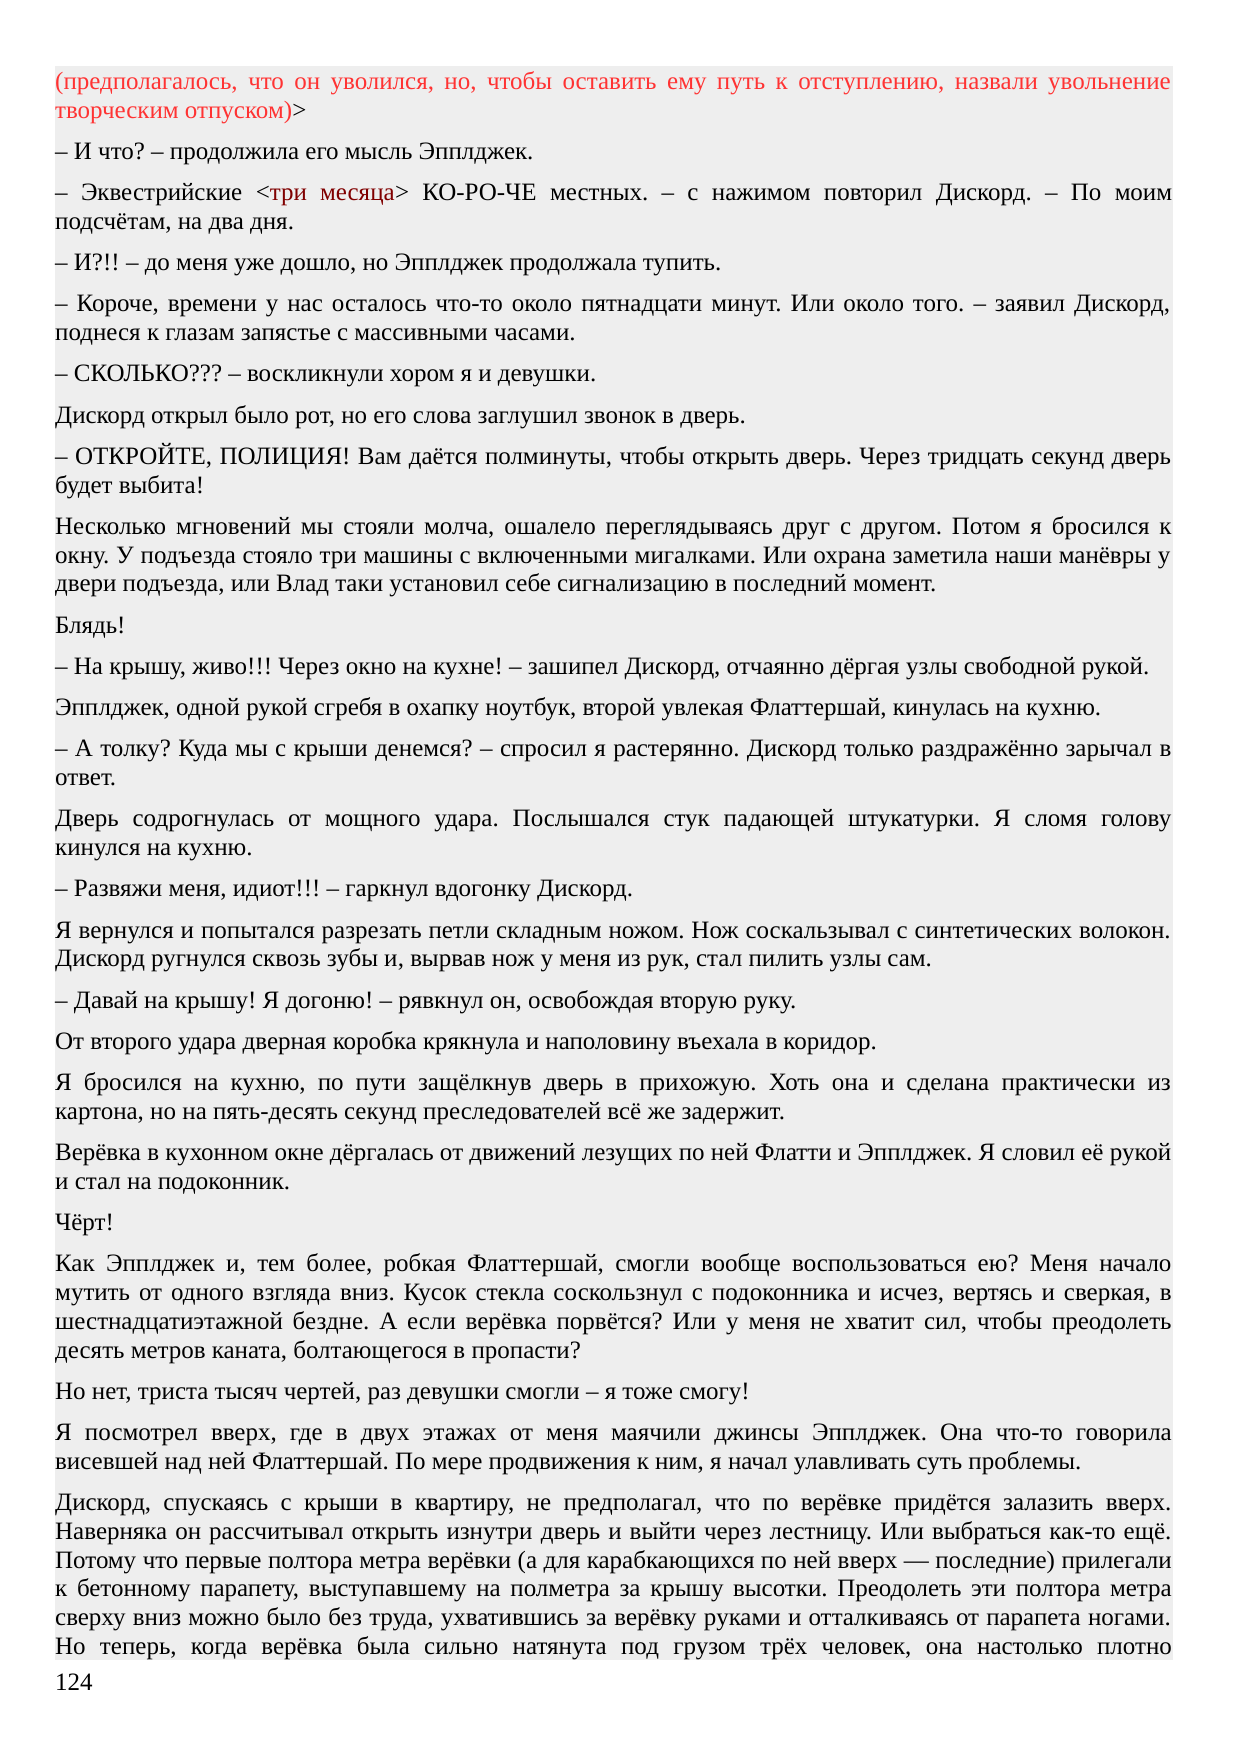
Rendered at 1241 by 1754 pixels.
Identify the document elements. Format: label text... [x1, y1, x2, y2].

text Как Эпплджек и, тем более, робкая Флаттершай, смогли вообще воспользоваться ею? Меня начало мутить от одного взгляда вниз. Кусок стекла соскользнул с подоконника и исчез, вертясь и сверкая, в шестнадцатиэтажной бездне. А если верёвка порвётся? Или у меня не хватит сил, чтобы преодолеть десять метров каната, болтающегося в пропасти? [55, 1248, 1173, 1363]
text – ОТКРОЙТЕ, ПОЛИЦИЯ! Вам даётся полминуты, чтобы открыть дверь. Через тридцать секунд дверь будет выбита! [55, 441, 1173, 498]
text – И?!! – до меня уже дошло, но Эпплджек продолжала тупить. [55, 247, 1173, 276]
text Несколько мгновений мы стояли молча, ошалело переглядываясь друг с другом. Потом я бросился к окну. У подъезда стояло три машины с включенными мигалками. Или охрана заметила наши манёвры у двери подъезда, или Влад таки установил себе сигнализацию в последний момент. [55, 511, 1173, 597]
text Я посмотрел вверх, где в двух этажах от меня маячили джинсы Эпплджек. Она что-то говорила висевшей над ней Флаттершай. По мере продвижения к ним, я начал улавливать суть проблемы. [55, 1417, 1173, 1475]
text Я вернулся и попытался разрезать петли складным ножом. Нож соскальзывал с синтетических волокон. Дискорд ругнулся сквозь зубы и, вырвав нож у меня из рук, стал пилить узлы сам. [55, 915, 1173, 972]
text – Давай на крышу! Я догоню! – рявкнул он, освобождая вторую руку. [55, 985, 1173, 1013]
text Эпплджек, одной рукой сгребя в охапку ноутбук, второй увлекая Флаттершай, кинулась на кухню. [55, 692, 1173, 721]
text Я бросился на кухню, по пути защёлкнув дверь в прихожую. Хоть она и сделана практически из картона, но на пять-десять секунд преследователей всё же задержит. [55, 1067, 1173, 1125]
text Блядь! [55, 610, 1173, 638]
text – И что? – продолжила его мысль Эпплджек. [55, 136, 1173, 165]
text Дискорд открыл было рот, но его слова заглушил звонок в дверь. [55, 400, 1173, 428]
text (предполагалось, что он уволился, но, чтобы оставить ему путь к отступлению, назвали увольнение творческим отпуском)> [55, 66, 1173, 123]
text Но нет, триста тысяч чертей, раз девушки смогли – я тоже смогу! [55, 1376, 1173, 1405]
text – А толку? Куда мы с крыши денемся? – спросил я растерянно. Дискорд только раздражённо зарычал в ответ. [55, 733, 1173, 791]
text – Развяжи меня, идиот!!! – гаркнул вдогонку Дискорд. [55, 873, 1173, 902]
text Верёвка в кухонном окне дёргалась от движений лезущих по ней Флатти и Эпплджек. Я словил её рукой и стал на подоконник. [55, 1137, 1173, 1195]
text – На крышу, живо!!! Через окно на кухне! – зашипел Дискорд, отчаянно дёргая узлы свободной рукой. [55, 651, 1173, 680]
text Дискорд, спускаясь с крыши в квартиру, не предполагал, что по верёвке придётся залазить вверх. Наверняка он рассчитывал открыть изнутри дверь и выйти через лестницу. Или выбраться как-то ещё. Потому что первые полтора метра верёвки (а для карабкающихся по ней вверх — последние) прилегали к бетонному парапету, выступавшему на полметра за крышу высотки. Преодолеть эти полтора метра сверху вниз можно было без труда, ухватившись за верёвку руками и отталкиваясь от парапета ногами. Но теперь, когда верёвка была сильно натянута под грузом трёх человек, она настолько плотно [55, 1487, 1173, 1660]
text От второго удара дверная коробка крякнула и наполовину въехала в коридор. [55, 1026, 1173, 1055]
text – СКОЛЬКО??? – воскликнули хором я и девушки. [55, 358, 1173, 387]
text Чёрт! [55, 1207, 1173, 1236]
text Дверь содрогнулась от мощного удара. Послышался стук падающей штукатурки. Я сломя голову кинулся на кухню. [55, 803, 1173, 861]
text – Короче, времени у нас осталось что-то около пятнадцати минут. Или около того. – заявил Дискорд, поднеся к глазам запястье с массивными часами. [55, 288, 1173, 346]
text – Эквестрийские <три месяца> КО-РО-ЧЕ местных. – с нажимом повторил Дискорд. – По моим подсчётам, на два дня. [55, 177, 1173, 235]
